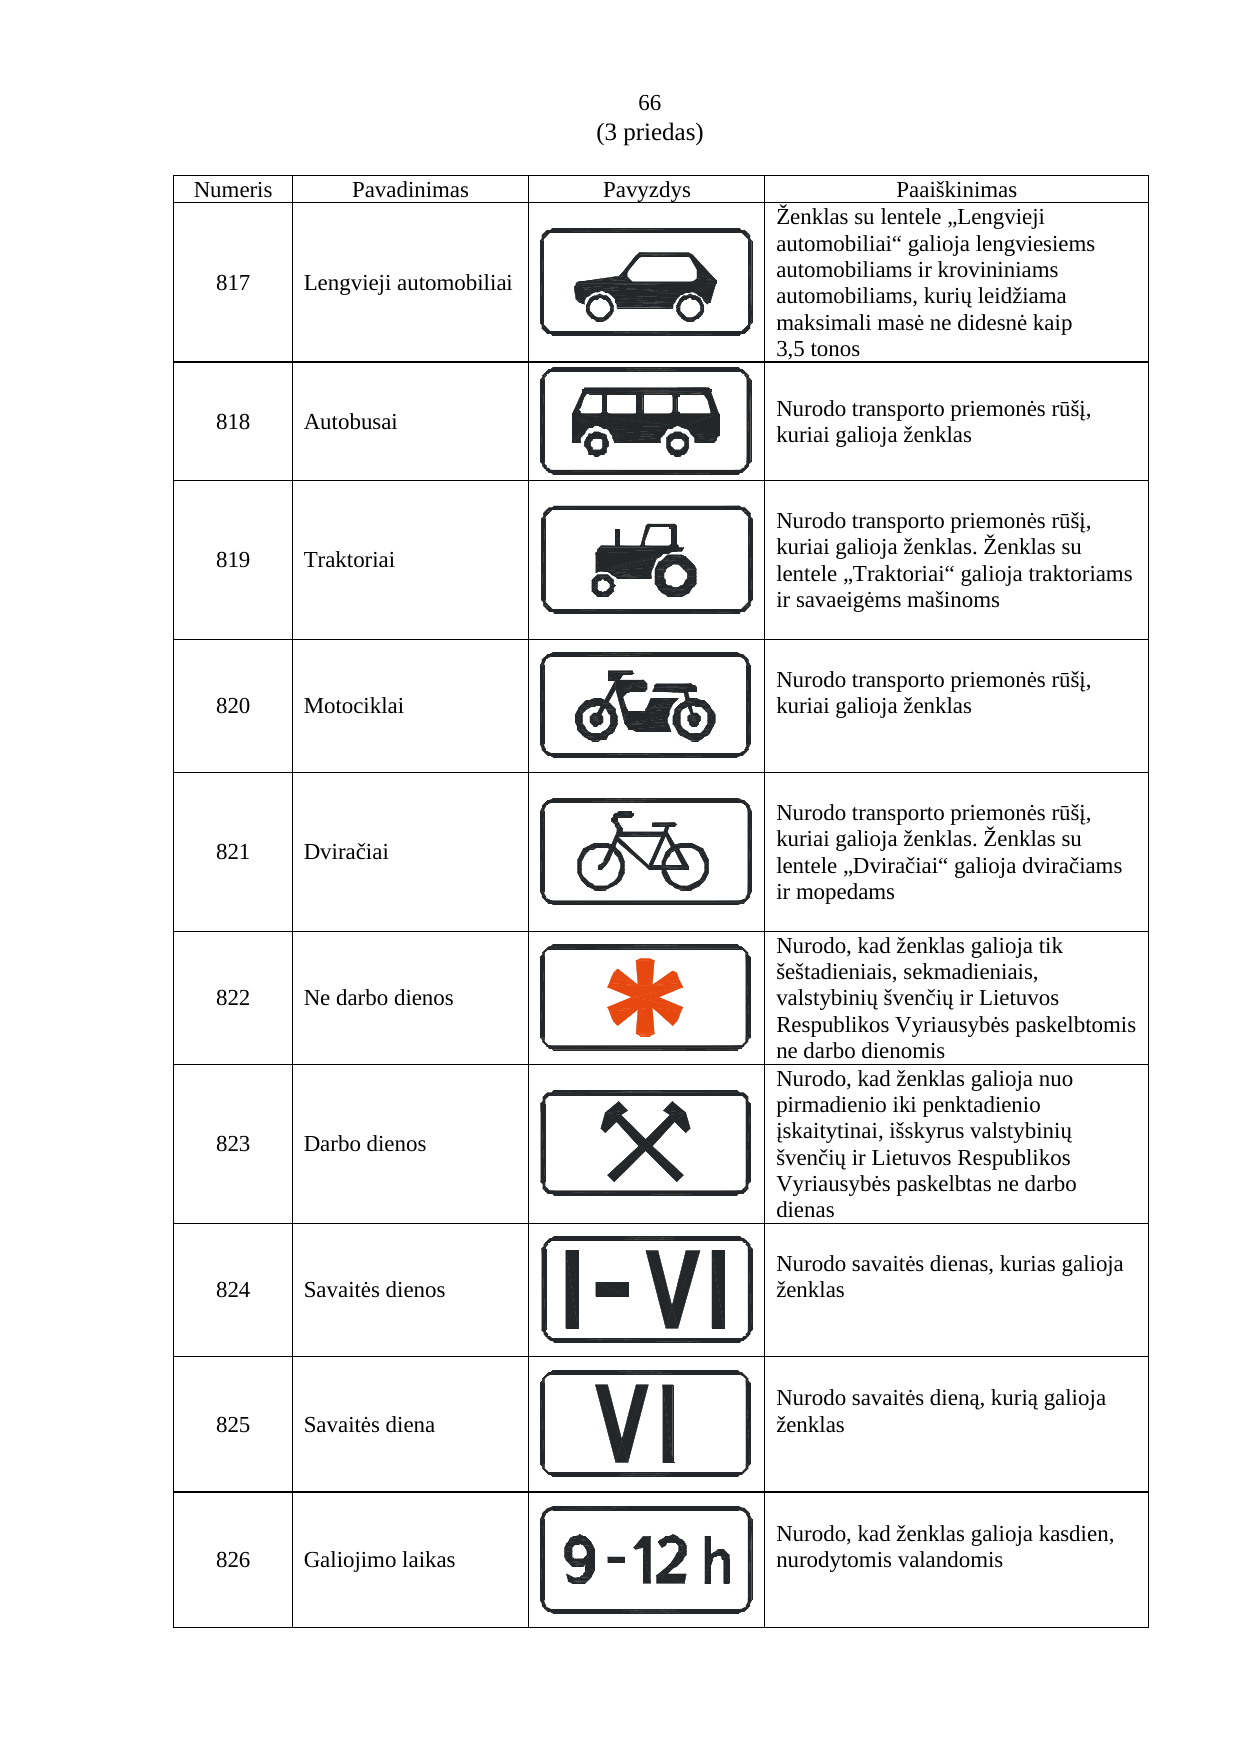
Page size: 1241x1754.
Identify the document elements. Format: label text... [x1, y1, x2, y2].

table_cell [529, 1493, 764, 1627]
table_cell Savaitės dienos [293, 1224, 528, 1356]
table_cell Ženklas su lentele „Lengvieji automobiliai“ galioja lengviesiems automobiliams ir krovininiams automobiliams, kurių leidžiama maksimali masė ne didesnė kaip 3,5 tonos [765, 203, 1148, 361]
table_cell Motociklai [293, 640, 528, 772]
table_cell Nurodo transporto priemonės rūšį, kuriai galioja ženklas [765, 640, 1148, 772]
table_cell [529, 1065, 764, 1223]
table_cell Nurodo savaitės dienas, kurias galioja ženklas [765, 1224, 1148, 1356]
table_cell [529, 640, 764, 772]
table_cell Nurodo savaitės dieną, kurią galioja ženklas [765, 1357, 1148, 1491]
table_cell 820 [174, 640, 292, 772]
table_cell Savaitės diena [293, 1357, 528, 1491]
table_cell 823 [174, 1065, 292, 1223]
table_cell Dviračiai [293, 773, 528, 931]
table_cell Darbo dienos [293, 1065, 528, 1223]
table_cell [529, 1357, 764, 1491]
table_cell Ne darbo dienos [293, 932, 528, 1063]
table_cell [529, 203, 764, 361]
table_cell 821 [174, 773, 292, 931]
table_cell Autobusai [293, 363, 528, 479]
table_cell Nurodo transporto priemonės rūšį, kuriai galioja ženklas. Ženklas su lentele „Traktoriai“ galioja traktoriams ir savaeigėms mašinoms [765, 481, 1148, 639]
table_cell Nurodo transporto priemonės rūšį, kuriai galioja ženklas. Ženklas su lentele „Dviračiai“ galioja dviračiams ir mopedams [765, 773, 1148, 931]
table_cell 825 [174, 1357, 292, 1491]
table_cell 817 [174, 203, 292, 361]
table_header Paaiškinimas [765, 176, 1148, 202]
table_cell 818 [174, 363, 292, 479]
table_cell [529, 932, 764, 1063]
table_cell Lengvieji automobiliai [293, 203, 528, 361]
table_cell Traktoriai [293, 481, 528, 639]
table_cell Nurodo, kad ženklas galioja nuo pirmadienio iki penktadienio įskaitytinai, išskyrus valstybinių švenčių ir Lietuvos Respublikos Vyriausybės paskelbtas ne darbo dienas [765, 1065, 1148, 1223]
table_cell Nurodo transporto priemonės rūšį, kuriai galioja ženklas [765, 363, 1148, 479]
table_cell [529, 1224, 764, 1356]
table_header Pavadinimas [293, 176, 528, 202]
table_cell 826 [174, 1493, 292, 1627]
table_cell Nurodo, kad ženklas galioja tik šeštadieniais, sekmadieniais, valstybinių švenčių ir Lietuvos Respublikos Vyriausybės paskelbtomis ne darbo dienomis [765, 932, 1148, 1063]
table_cell 822 [174, 932, 292, 1063]
table_header Pavyzdys [529, 176, 764, 202]
table_cell Galiojimo laikas [293, 1493, 528, 1627]
table_cell 819 [174, 481, 292, 639]
table_cell [529, 363, 764, 479]
table_cell [529, 773, 764, 931]
table_cell Nurodo, kad ženklas galioja kasdien, nurodytomis valandomis [765, 1493, 1148, 1627]
table_cell [529, 481, 764, 639]
table_header Numeris [174, 176, 292, 202]
table_cell 824 [174, 1224, 292, 1356]
